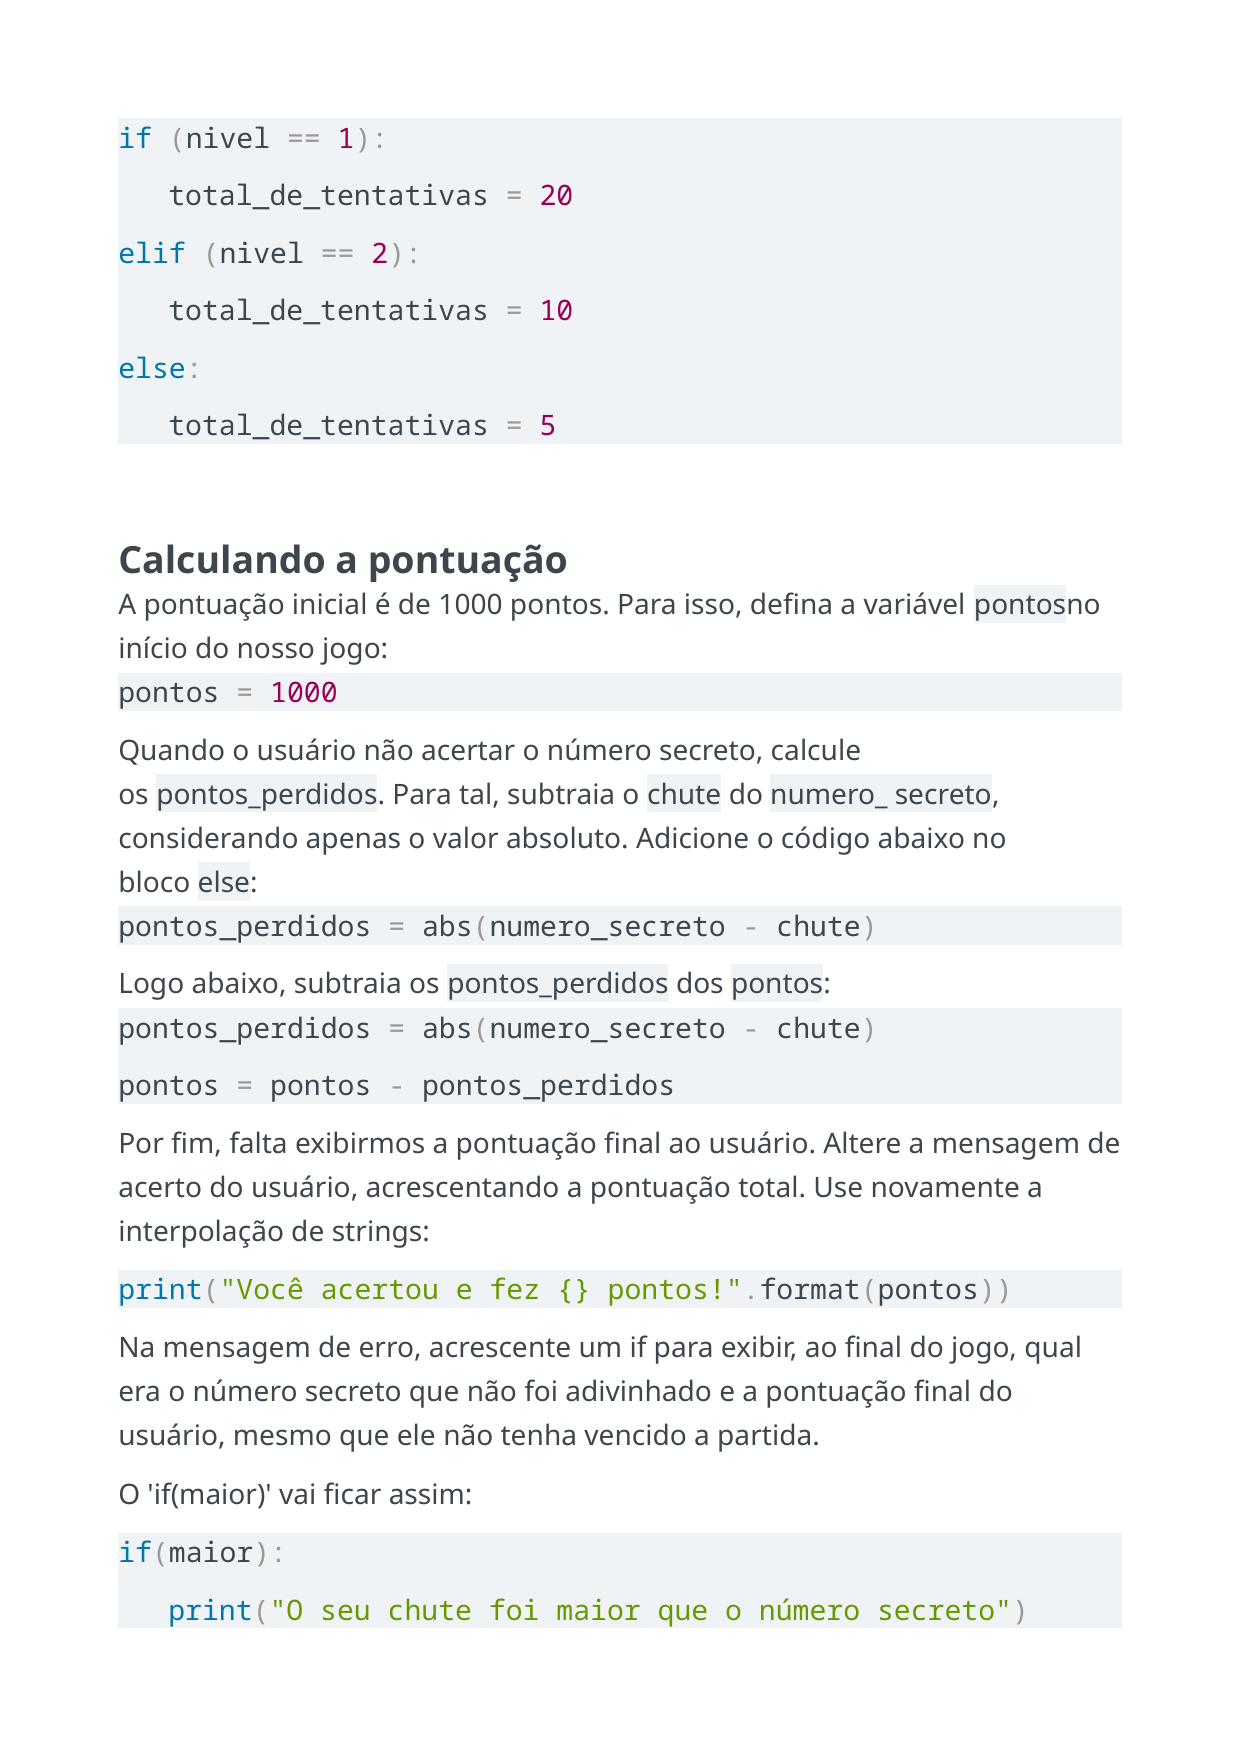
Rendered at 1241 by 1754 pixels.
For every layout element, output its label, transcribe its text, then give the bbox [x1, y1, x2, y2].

text Quando o usuário não acertar o número secreto, calcule os pontos_perdidos. Para tal, subtraia o chute do numero_ secreto, considerando apenas o valor absoluto. Adicione o código abaixo no bloco else: [118, 730, 1122, 901]
text Na mensagem de erro, acrescente um if para exibir, ao final do jogo, qual era o número secreto que não foi adivinhado e a pontuação final do usuário, mesmo que ele não tenha vencido a partida. [118, 1327, 1122, 1454]
text Por fim, falta exibirmos a pontuação final ao usuário. Altere a mensagem de acerto do usuário, acrescentando a pontuação total. Use novamente a interpolação de strings: [118, 1123, 1122, 1249]
text total_de_tentativas = 5 [118, 406, 1122, 444]
text O 'if(maior)' vai ficar assim: [118, 1474, 1122, 1512]
text A pontuação inicial é de 1000 pontos. Para isso, defina a variável pontosno início do nosso jogo: [118, 584, 1122, 667]
text if (nivel == 1): [118, 118, 1122, 156]
text total_de_tentativas = 20 [118, 176, 1122, 214]
text Logo abaixo, subtraia os pontos_perdidos dos pontos: [118, 964, 1122, 1002]
text pontos_perdidos = abs(numero_secreto - chute) [118, 1008, 1122, 1046]
text print("Você acertou e fez {} pontos!".format(pontos)) [118, 1270, 1122, 1308]
subtitle Calculando a pontuação [118, 533, 1122, 584]
text print("O seu chute foi maior que o número secreto") [118, 1590, 1122, 1628]
text pontos = pontos - pontos_perdidos [118, 1065, 1122, 1104]
text else: [118, 348, 1122, 386]
text pontos = 1000 [118, 673, 1122, 711]
text pontos_perdidos = abs(numero_secreto - chute) [118, 906, 1122, 945]
text elif (nivel == 2): [118, 233, 1122, 271]
text total_de_tentativas = 10 [118, 291, 1122, 329]
text if(maior): [118, 1533, 1122, 1571]
